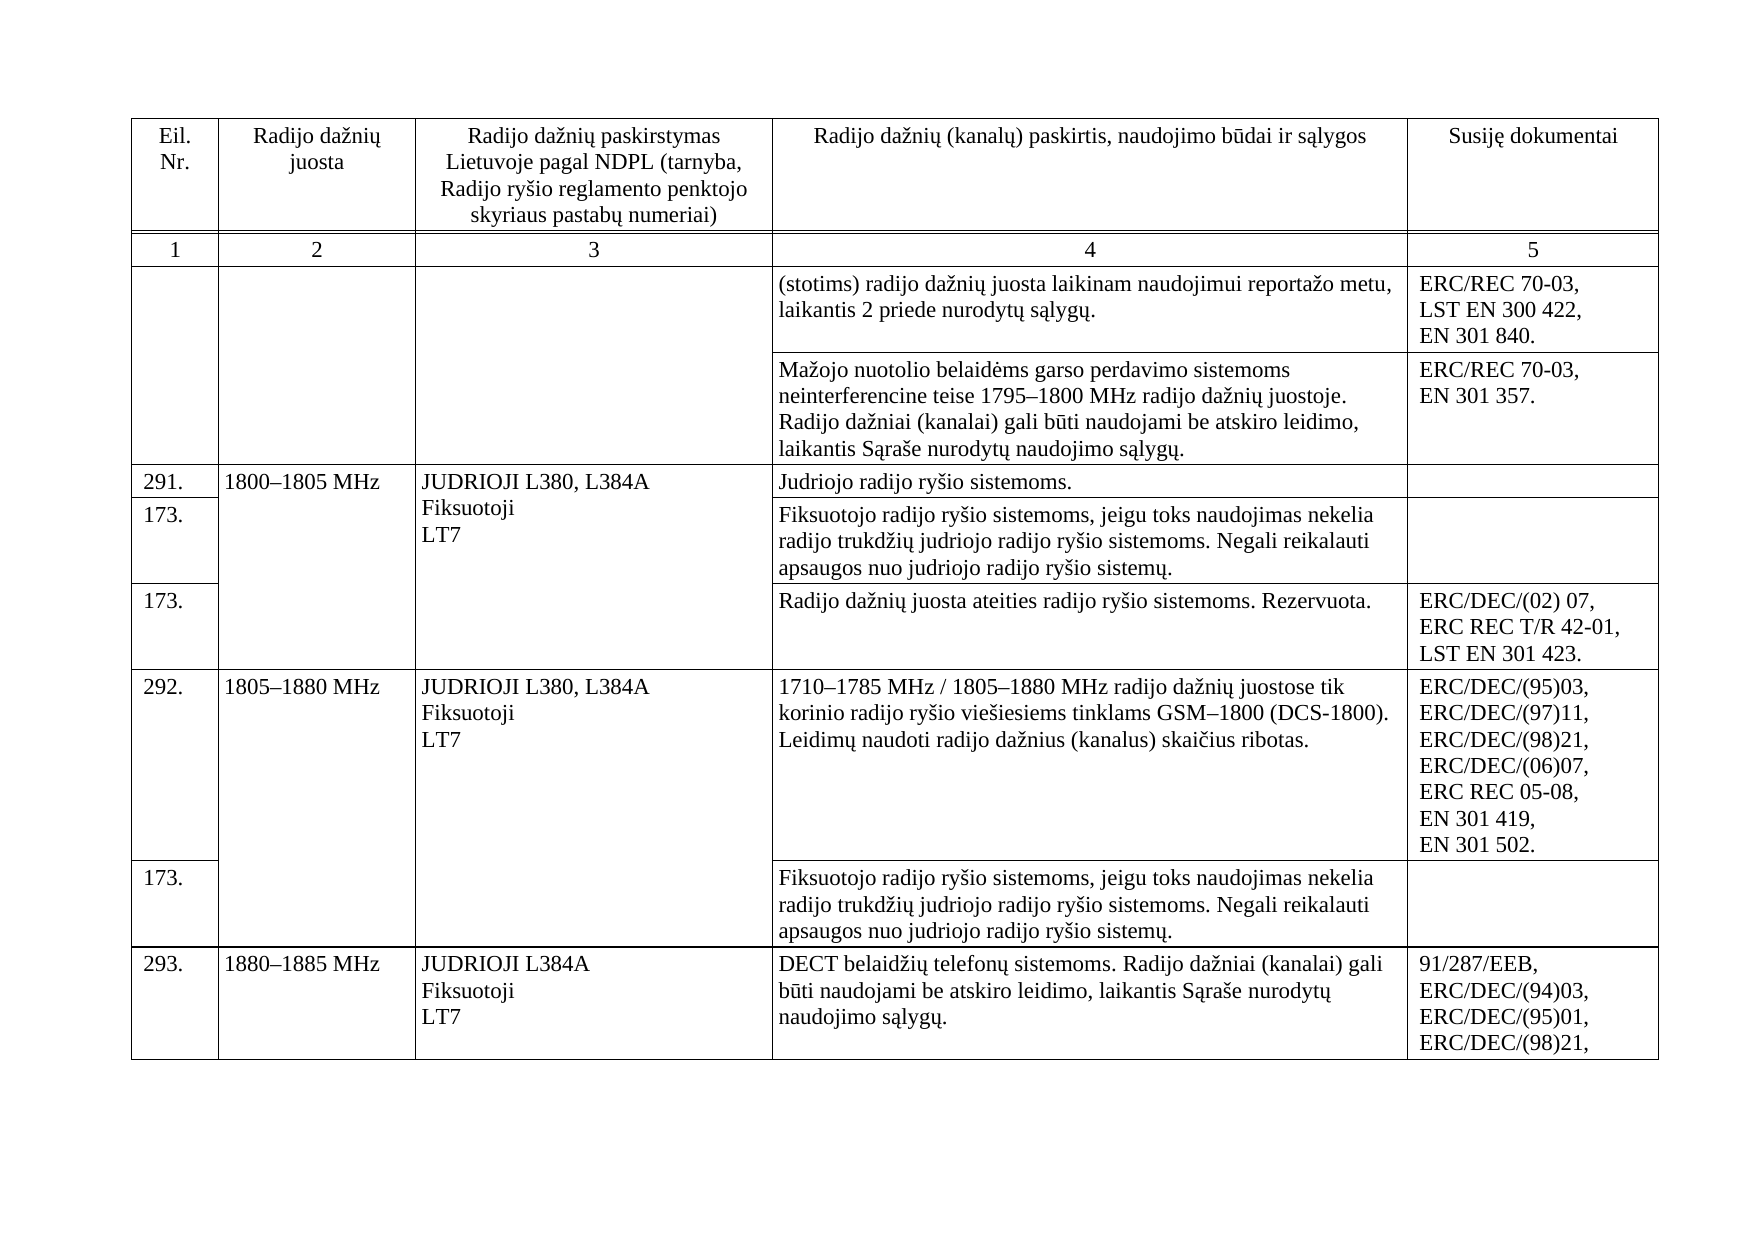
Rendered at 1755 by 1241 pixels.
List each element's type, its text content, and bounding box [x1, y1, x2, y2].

table_cell JUDRIOJI L380, L384A Fiksuotoji LT7 [416, 465, 772, 669]
table_cell ERC/REC 70-03, EN 301 357. [1408, 353, 1658, 464]
table_cell 1710–1785 MHz / 1805–1880 MHz radijo dažnių juostose tik korinio radijo ryšio viešiesiems tinklams GSM–1800 (DCS-1800). Leidimų naudoti radijo dažnius (kanalus) skaičius ribotas. [773, 670, 1407, 860]
table_cell Fiksuotojo radijo ryšio sistemoms, jeigu toks naudojimas nekelia radijo trukdžių judriojo radijo ryšio sistemoms. Negali reikalauti apsaugos nuo judriojo radijo ryšio sistemų. [773, 861, 1407, 946]
table_cell Fiksuotojo radijo ryšio sistemoms, jeigu toks naudojimas nekelia radijo trukdžių judriojo radijo ryšio sistemoms. Negali reikalauti apsaugos nuo judriojo radijo ryšio sistemų. [773, 498, 1407, 583]
table_cell [219, 267, 415, 464]
table_cell [416, 267, 772, 464]
table_cell 4 [773, 234, 1407, 266]
table_cell 173. [132, 498, 218, 583]
table_header Radijo dažnių paskirstymas Lietuvoje pagal NDPL (tarnyba, Radijo ryšio reglamento penktojo skyriaus pastabų numeriai) [416, 119, 772, 230]
table_cell 1800–1805 MHz [219, 465, 415, 669]
table_cell Mažojo nuotolio belaidėms garso perdavimo sistemoms neinterferencine teise 1795–1800 MHz radijo dažnių juostoje. Radijo dažniai (kanalai) gali būti naudojami be atskiro leidimo, laikantis Sąraše nurodytų naudojimo sąlygų. [773, 353, 1407, 464]
table_header Radijo dažnių (kanalų) paskirtis, naudojimo būdai ir sąlygos [773, 119, 1407, 230]
table_cell 2 [219, 234, 415, 266]
table_header Susiję dokumentai [1408, 119, 1658, 230]
table_cell 3 [416, 234, 772, 266]
table_cell JUDRIOJI L380, L384A Fiksuotoji LT7 [416, 670, 772, 946]
table_cell 91/287/EEB, ERC/DEC/(94)03, ERC/DEC/(95)01, ERC/DEC/(98)21, [1408, 948, 1658, 1059]
table_cell (stotims) radijo dažnių juosta laikinam naudojimui reportažo metu, laikantis 2 priede nurodytų sąlygų. [773, 267, 1407, 352]
table_cell Judriojo radijo ryšio sistemoms. [773, 465, 1407, 497]
table_header Eil. Nr. [132, 119, 218, 230]
table_cell 293. [132, 948, 218, 1059]
table_cell 173. [132, 861, 218, 946]
table_cell 1 [132, 234, 218, 266]
table_cell Radijo dažnių juosta ateities radijo ryšio sistemoms. Rezervuota. [773, 584, 1407, 669]
table_cell [132, 267, 218, 464]
table_cell [1408, 861, 1658, 946]
table_cell [1408, 498, 1658, 583]
table_cell 1805–1880 MHz [219, 670, 415, 946]
table_cell 292. [132, 670, 218, 860]
table_header Radijo dažnių juosta [219, 119, 415, 230]
table_cell ERC/DEC/(02) 07, ERC REC T/R 42-01, LST EN 301 423. [1408, 584, 1658, 669]
table_cell JUDRIOJI L384A Fiksuotoji LT7 [416, 948, 772, 1059]
table_cell 173. [132, 584, 218, 669]
table_cell 1880–1885 MHz [219, 948, 415, 1059]
table_cell DECT belaidžių telefonų sistemoms. Radijo dažniai (kanalai) gali būti naudojami be atskiro leidimo, laikantis Sąraše nurodytų naudojimo sąlygų. [773, 948, 1407, 1059]
table_cell 5 [1408, 234, 1658, 266]
table_cell ERC/DEC/(95)03, ERC/DEC/(97)11, ERC/DEC/(98)21, ERC/DEC/(06)07, ERC REC 05-08, EN 301 419, EN 301 502. [1408, 670, 1658, 860]
table_cell 291. [132, 465, 218, 497]
table_cell [1408, 465, 1658, 497]
table_cell ERC/REC 70-03, LST EN 300 422, EN 301 840. [1408, 267, 1658, 352]
